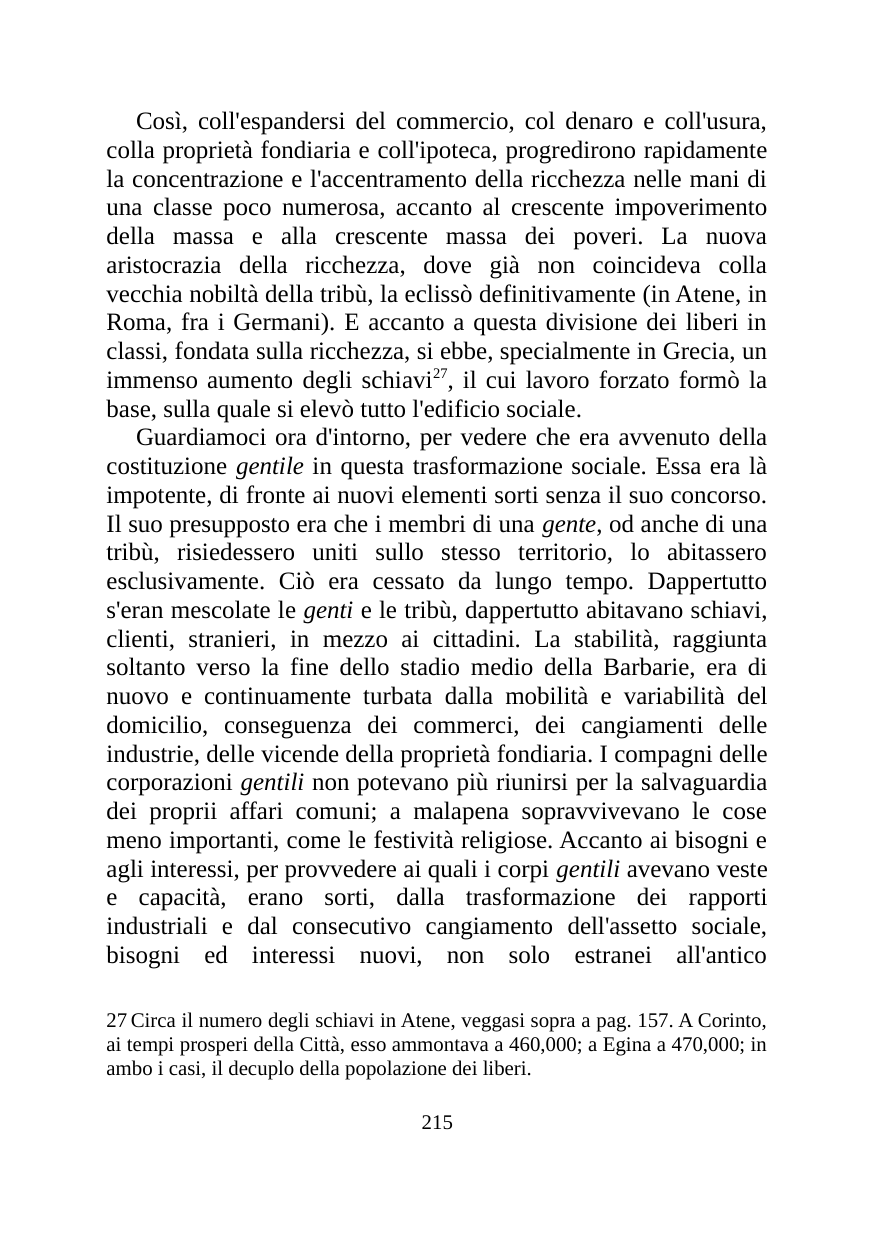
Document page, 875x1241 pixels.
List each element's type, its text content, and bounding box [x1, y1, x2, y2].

text Circa il numero degli schiavi in Atene, veggasi sopra a pag. 157. A Corinto, ai tempi prosperi della Città, esso ammontava a 460,000; a Egina a 470,000; in ambo i casi, il decuplo della popolazione dei liberi. [106, 1008, 768, 1080]
text Così, coll'espandersi del commercio, col denaro e coll'usura, colla proprietà fondiaria e coll'ipoteca, progredirono rapidamente la concentrazione e l'accentramento della ricchezza nelle mani di una classe poco numerosa, accanto al crescente impoverimento della massa e alla crescente massa dei poveri. La nuova aristocrazia della ricchezza, dove già non coincideva colla vecchia nobiltà della tribù, la eclissò definitivamente (in Atene, in Roma, fra i Germani). E accanto a questa divisione dei liberi in classi, fondata sulla ricchezza, si ebbe, specialmente in Grecia, un immenso aumento degli schiavi, il cui lavoro forzato formò la base, sulla quale si elevò tutto l'edificio sociale. [106, 106, 768, 422]
text Guardiamoci ora d'intorno, per vedere che era avvenuto della costituzione gentile in questa trasformazione sociale. Essa era là impotente, di fronte ai nuovi elementi sorti senza il suo concorso. Il suo presupposto era che i membri di una gente, od anche di una tribù, risiedessero uniti sullo stesso territorio, lo abitassero esclusivamente. Ciò era cessato da lungo tempo. Dappertutto s'eran mescolate le genti e le tribù, dappertutto abitavano schiavi, clienti, stranieri, in mezzo ai cittadini. La stabilità, raggiunta soltanto verso la fine dello stadio medio della Barbarie, era di nuovo e continuamente turbata dalla mobilità e variabilità del domicilio, conseguenza dei commerci, dei cangiamenti delle industrie, delle vicende della proprietà fondiaria. I compagni delle corporazioni gentili non potevano più riunirsi per la salvaguardia dei proprii affari comuni; a malapena sopravvivevano le cose meno importanti, come le festività religiose. Accanto ai bisogni e agli interessi, per provvedere ai quali i corpi gentili avevano veste e capacità, erano sorti, dalla trasformazione dei rapporti industriali e dal consecutivo cangiamento dell'assetto sociale, bisogni ed interessi nuovi, non solo estranei all'antico [106, 422, 768, 969]
